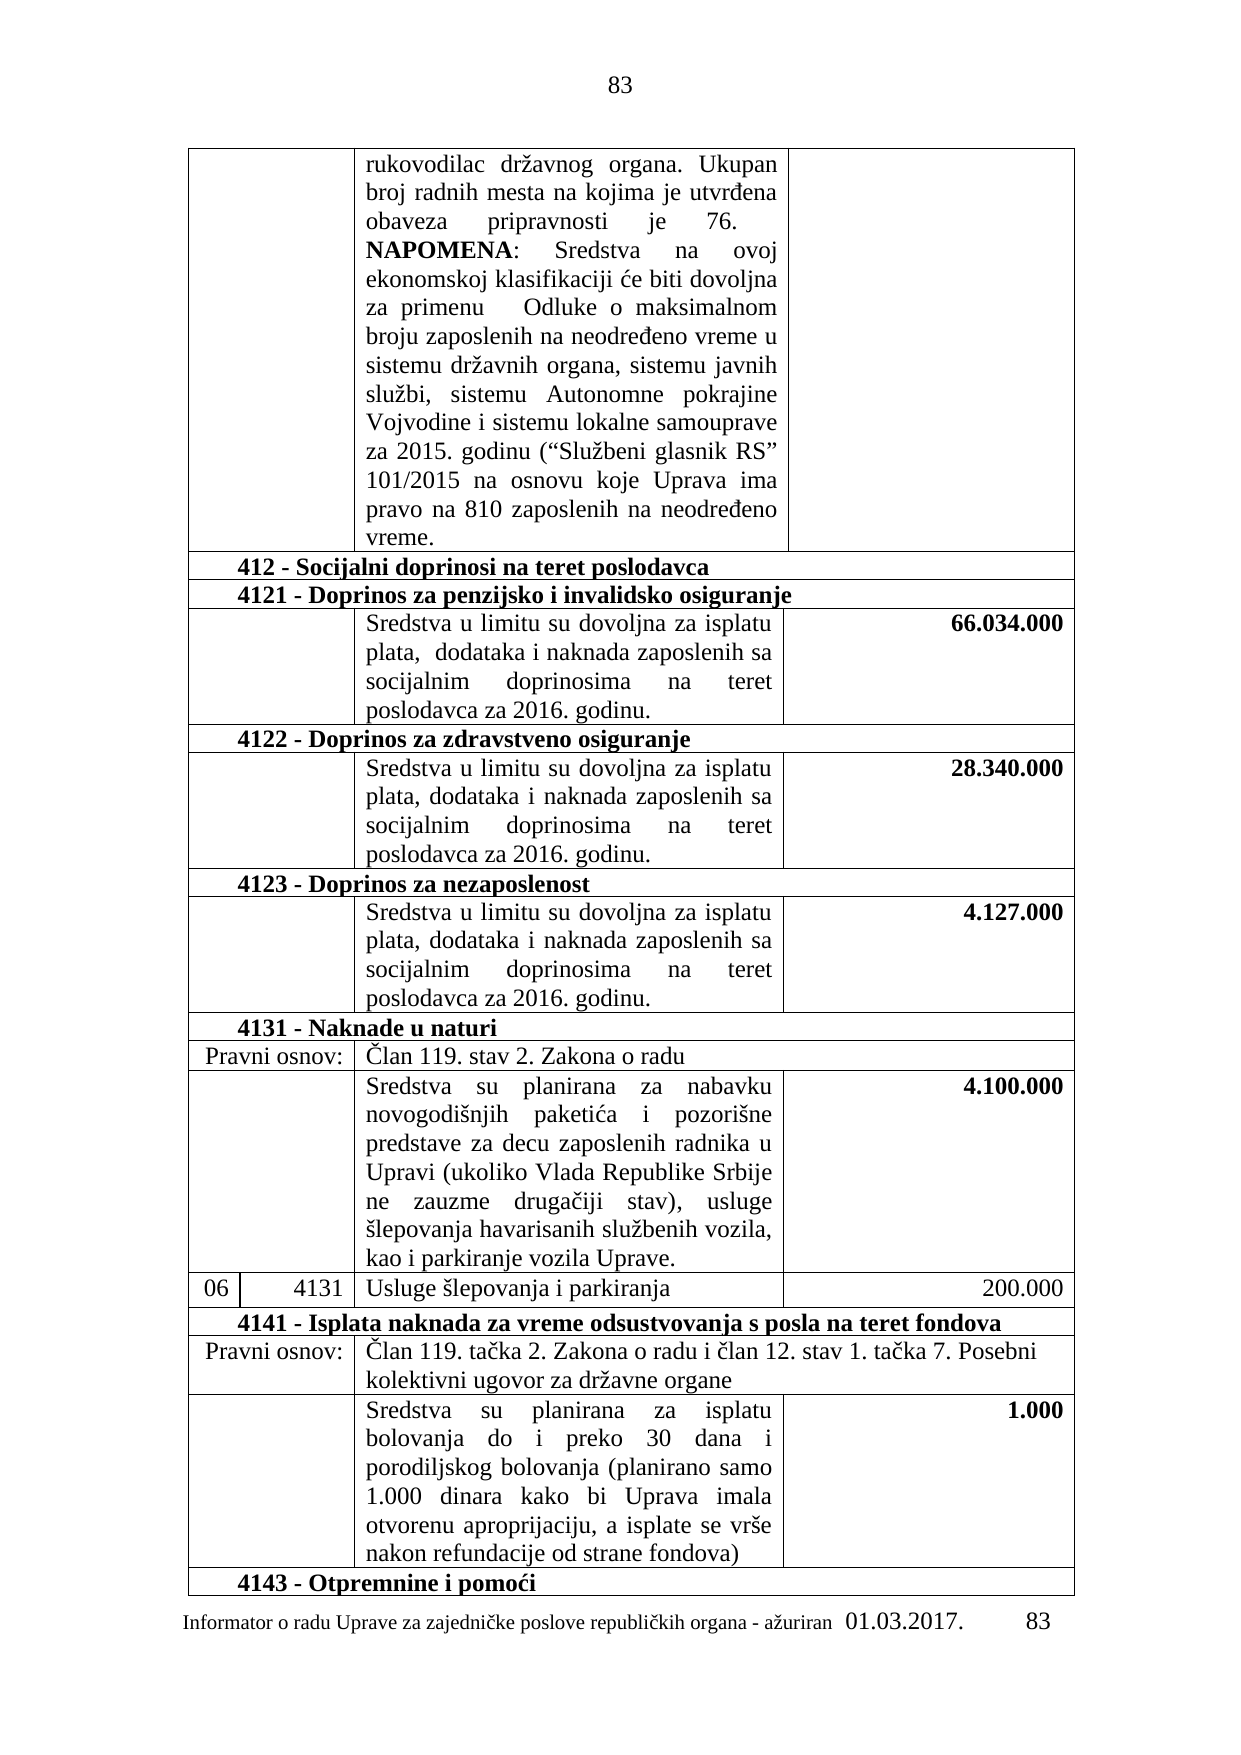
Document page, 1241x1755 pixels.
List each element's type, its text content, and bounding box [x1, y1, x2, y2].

table_cell [789, 149, 1074, 551]
table_cell 06 [189, 1273, 239, 1307]
table_cell Usluge šlepovanja i parkiranja [355, 1273, 783, 1307]
table_cell 66.034.000 [784, 609, 1074, 723]
table_cell 4143 - Otpremnine i pomoći [189, 1568, 1074, 1595]
table_cell Član 119. stav 2. Zakona o radu [355, 1041, 1074, 1070]
table_cell 4.100.000 [784, 1071, 1074, 1272]
table_cell 4.127.000 [784, 897, 1074, 1012]
table_cell [189, 609, 354, 723]
table_cell Sredstva u limitu su dovolјna za isplatu plata, dodataka i naknada zaposlenih sa socijalnim doprinosima na teret poslodavca za 2016. godinu. [355, 753, 783, 868]
table_cell rukovodilac državnog organa. Ukupan broj radnih mesta na kojima je utvrđena obaveza pripravnosti je 76. NAPOMENA: Sredstva na ovoj ekonomskoj klasifikaciji će biti dovolјna za primenu Odluke o maksimalnom broju zaposlenih na neodređeno vreme u sistemu državnih organa, sistemu javnih službi, sistemu Autonomne pokrajine Vojvodine i sistemu lokalne samouprave za 2015. godinu (“Službeni glasnik RS” 101/2015 na osnovu koje Uprava ima pravo na 810 zaposlenih na neodređeno vreme. [355, 149, 788, 551]
table_cell [189, 149, 354, 551]
table_cell Pravni osnov: [189, 1336, 354, 1394]
table_cell Član 119. tačka 2. Zakona o radu i član 12. stav 1. tačka 7. Posebni kolektivni ugovor za državne organe [355, 1336, 1074, 1394]
table_cell Sredstva u limitu su dovolјna za isplatu plata, dodataka i naknada zaposlenih sa socijalnim doprinosima na teret poslodavca za 2016. godinu. [355, 897, 783, 1012]
table_cell 28.340.000 [784, 753, 1074, 868]
table_cell 4131 - Naknade u naturi [189, 1013, 1074, 1040]
table_cell [189, 1071, 354, 1272]
table_cell Sredstva su planirana za isplatu bolovanja do i preko 30 dana i porodilјskog bolovanja (planirano samo 1.000 dinara kako bi Uprava imala otvorenu aproprijaciju, a isplate se vrše nakon refundacije od strane fondova) [355, 1395, 783, 1567]
table_cell 4121 - Doprinos za penzijsko i invalidsko osiguranje [189, 580, 1074, 607]
table_cell 4131 [241, 1273, 354, 1307]
table_cell 4123 - Doprinos za nezaposlenost [189, 869, 1074, 896]
table_cell 200.000 [784, 1273, 1074, 1307]
table_cell [189, 753, 354, 868]
table_cell Sredstva u limitu su dovolјna za isplatu plata, dodataka i naknada zaposlenih sa socijalnim doprinosima na teret poslodavca za 2016. godinu. [355, 609, 783, 723]
table_cell Pravni osnov: [189, 1041, 354, 1070]
table_cell 4141 - Isplata naknada za vreme odsustvovanja s posla na teret fondova [189, 1308, 1074, 1335]
table_cell 412 - Socijalni doprinosi na teret poslodavca [189, 552, 1074, 579]
table_cell 4122 - Doprinos za zdravstveno osiguranje [189, 725, 1074, 752]
table_cell Sredstva su planirana za nabavku novogodišnjih paketića i pozorišne predstave za decu zaposlenih radnika u Upravi (ukoliko Vlada Republike Srbije ne zauzme drugačiji stav), usluge šlepovanja havarisanih službenih vozila, kao i parkiranje vozila Uprave. [355, 1071, 783, 1272]
table_cell [189, 1395, 354, 1567]
table_cell [189, 897, 354, 1012]
table_cell 1.000 [784, 1395, 1074, 1567]
